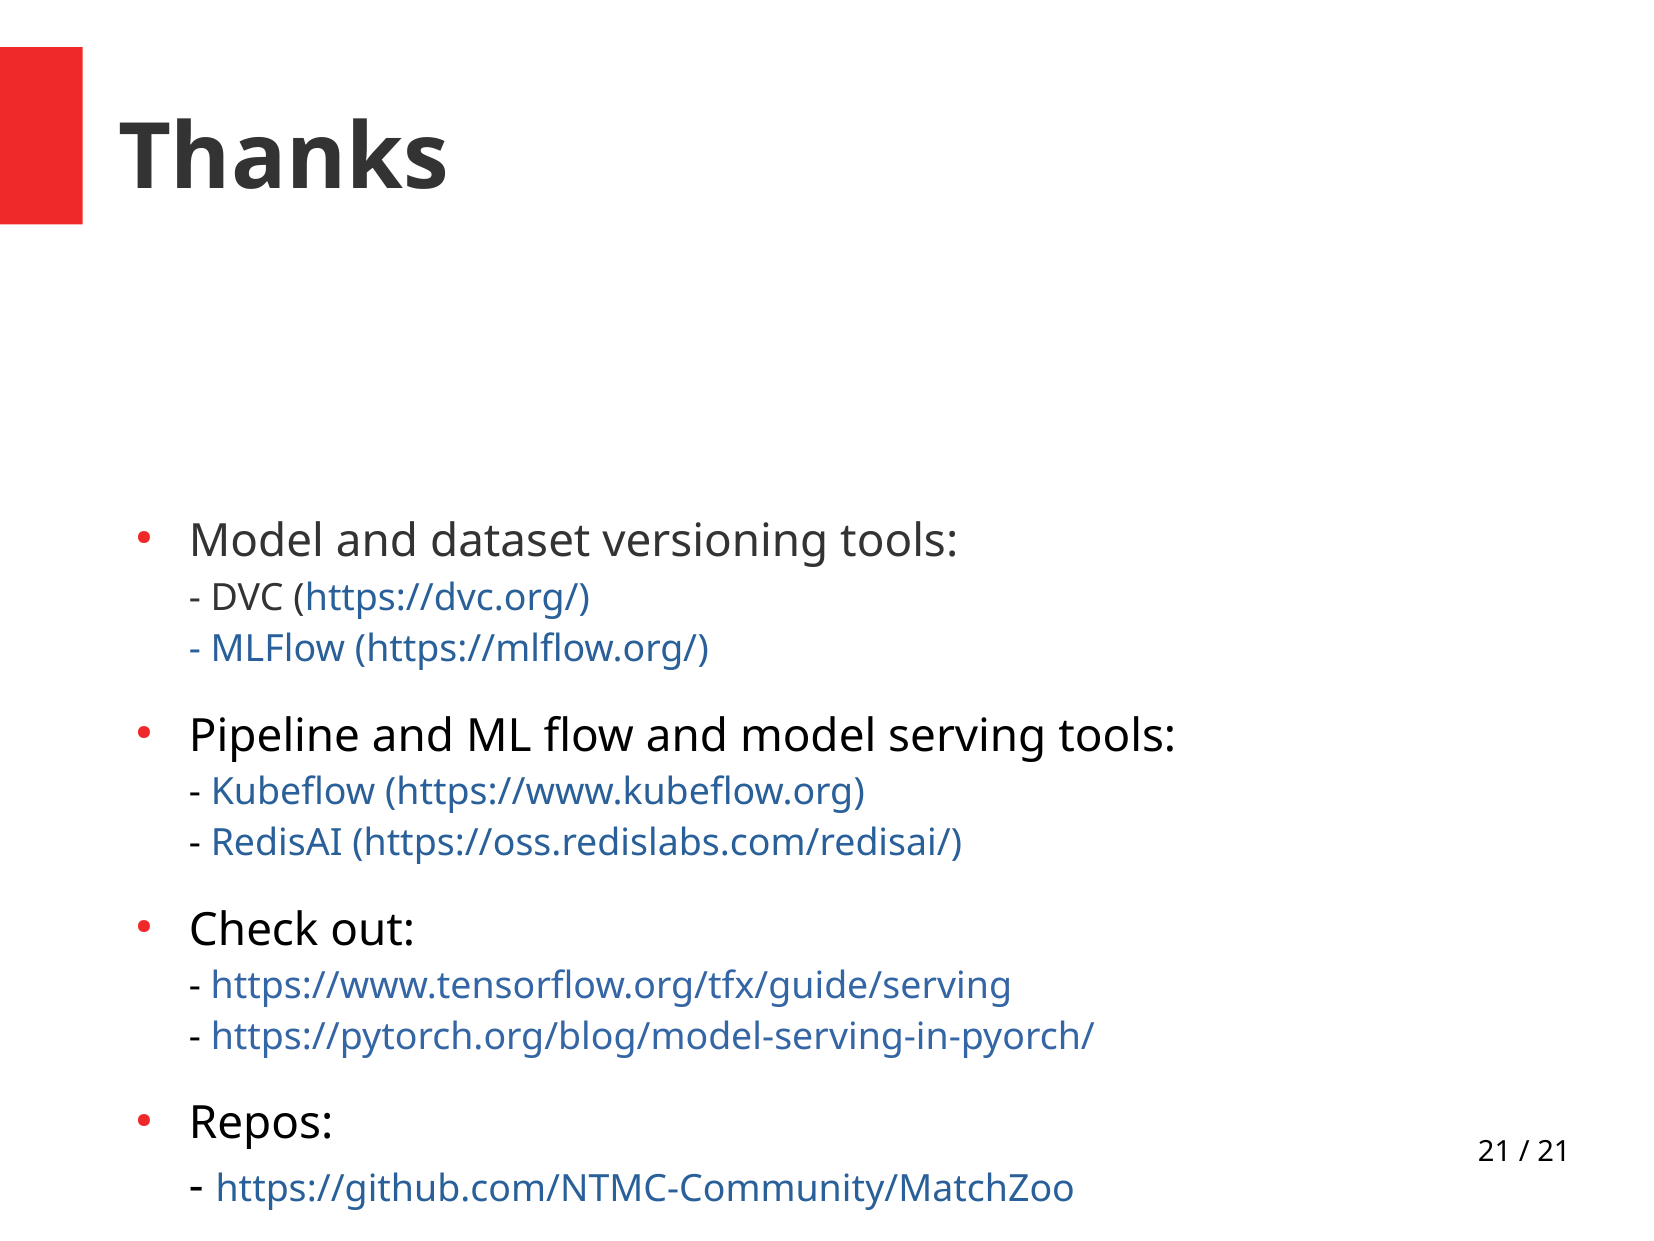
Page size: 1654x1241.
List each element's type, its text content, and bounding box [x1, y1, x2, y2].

list Model and dataset versioning tools: - DVC (https://dvc.org/) - MLFlow (https://mlflow.org/) Pipeline and ML flow and model serving tools: - Kubeflow (https://www.kubeflow.org) - RedisAI (https://oss.redislabs.com/redisai/) Check out: - https://www.tensorflow.org/tfx/guide/serving - https://pytorch.org/blog/model-serving-in-pyorch/ Repos: - https://github.com/NTMC-Community/MatchZoo [118, 507, 1536, 1134]
title Thanks [118, 49, 1571, 257]
